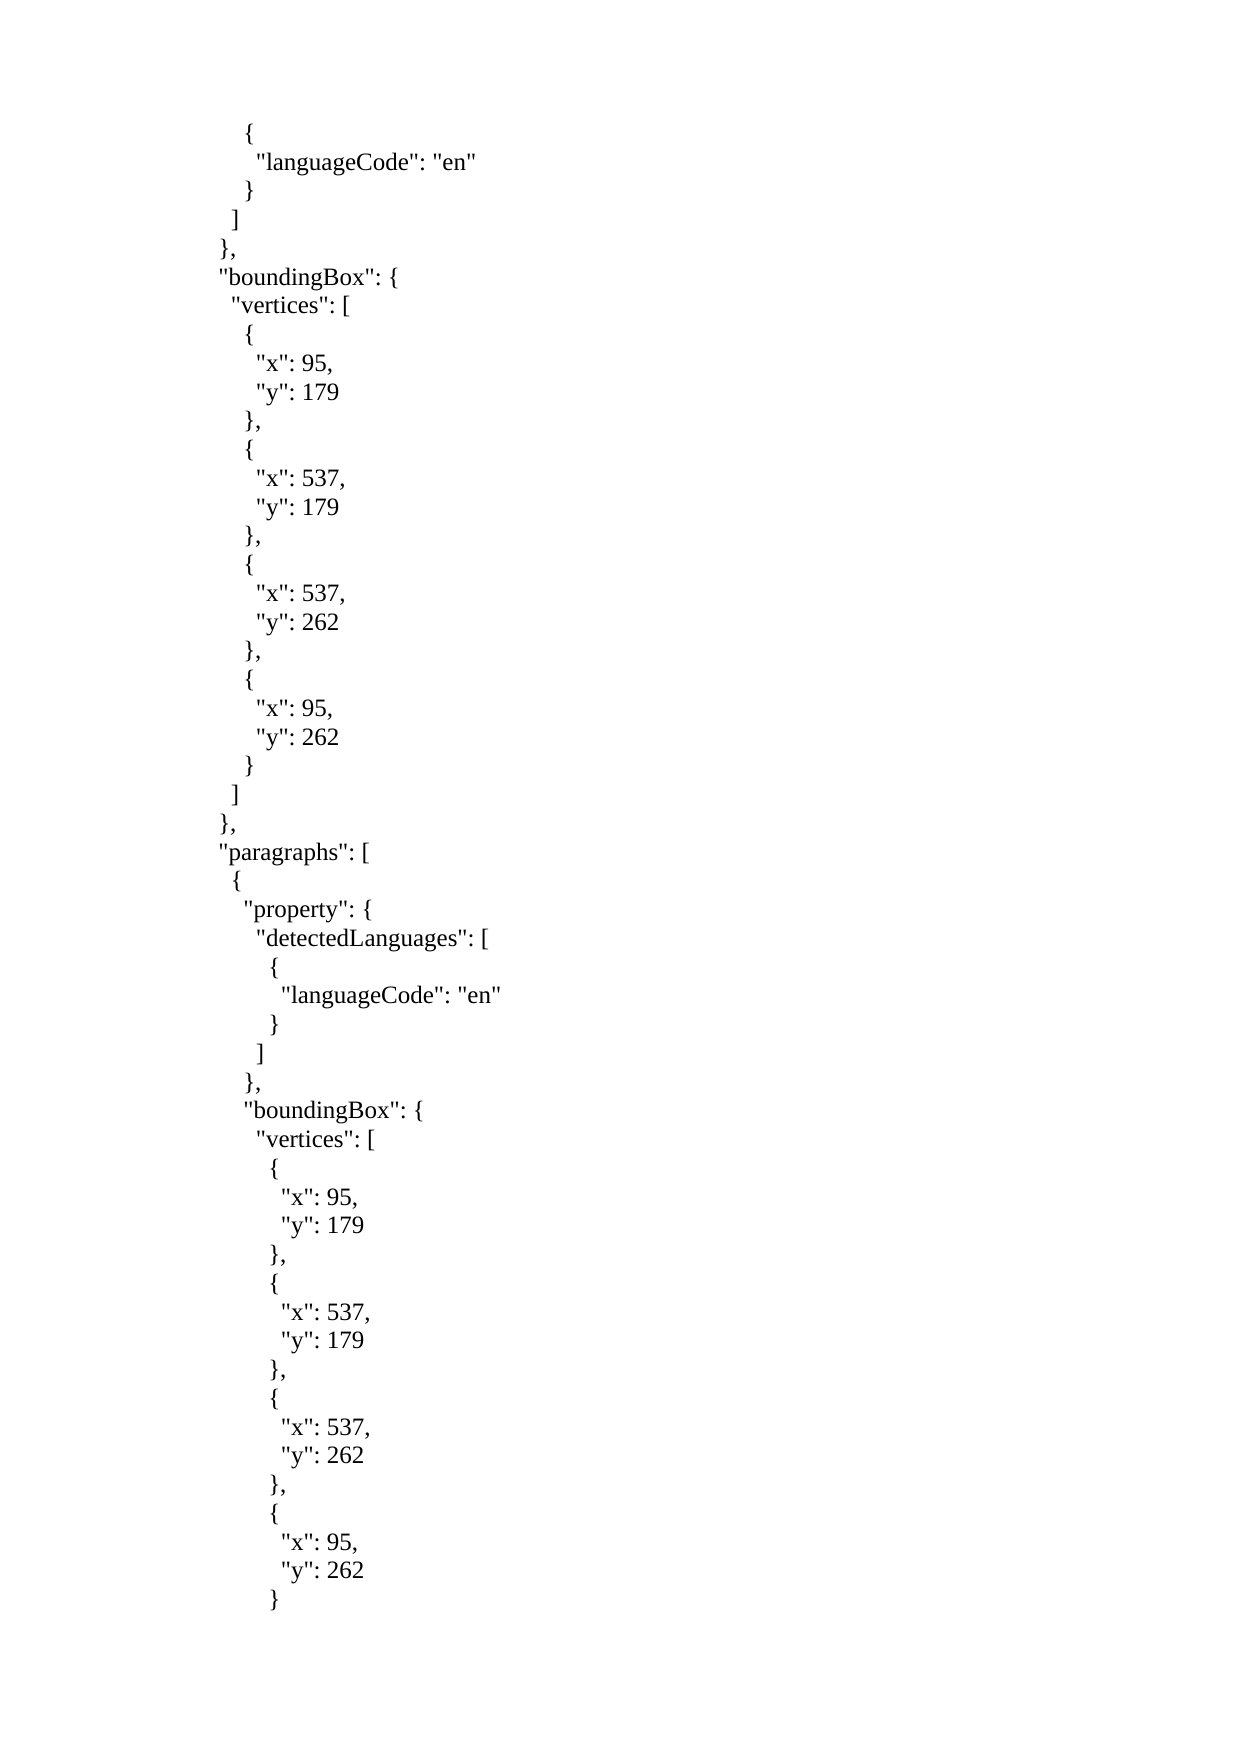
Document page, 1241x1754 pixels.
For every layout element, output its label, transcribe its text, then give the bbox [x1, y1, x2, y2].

text } [118, 1584, 1122, 1613]
text }, [118, 1469, 1122, 1498]
text { [118, 866, 1122, 894]
text "y": 262 [118, 722, 1122, 751]
text "x": 95, [118, 348, 1122, 377]
text { [118, 1153, 1122, 1182]
text }, [118, 521, 1122, 549]
text ] [118, 779, 1122, 808]
text "y": 179 [118, 1211, 1122, 1239]
text }, [118, 1354, 1122, 1383]
text "detectedLanguages": [ [118, 923, 1122, 952]
text } [118, 1009, 1122, 1038]
text } [118, 751, 1122, 779]
text "languageCode": "en" [118, 981, 1122, 1009]
text { [118, 319, 1122, 348]
text "vertices": [ [118, 1124, 1122, 1153]
text }, [118, 233, 1122, 262]
text "y": 179 [118, 492, 1122, 521]
text { [118, 1383, 1122, 1412]
text "paragraphs": [ [118, 837, 1122, 866]
text { [118, 952, 1122, 981]
text "x": 95, [118, 1182, 1122, 1211]
text "vertices": [ [118, 291, 1122, 319]
text ] [118, 204, 1122, 233]
text }, [118, 636, 1122, 664]
text "property": { [118, 894, 1122, 923]
text { [118, 434, 1122, 463]
text "y": 262 [118, 1556, 1122, 1584]
text "y": 262 [118, 607, 1122, 636]
text "boundingBox": { [118, 1096, 1122, 1124]
text ] [118, 1038, 1122, 1067]
text "x": 537, [118, 463, 1122, 492]
text "x": 537, [118, 578, 1122, 607]
text { [118, 118, 1122, 147]
text { [118, 1268, 1122, 1297]
text { [118, 664, 1122, 693]
text "boundingBox": { [118, 262, 1122, 291]
text }, [118, 406, 1122, 434]
text } [118, 176, 1122, 204]
text }, [118, 808, 1122, 837]
text { [118, 1498, 1122, 1527]
text "x": 95, [118, 693, 1122, 722]
text "y": 179 [118, 377, 1122, 406]
text "x": 537, [118, 1412, 1122, 1441]
text "y": 179 [118, 1326, 1122, 1354]
text }, [118, 1239, 1122, 1268]
text }, [118, 1067, 1122, 1096]
text "languageCode": "en" [118, 147, 1122, 176]
text { [118, 549, 1122, 578]
text "x": 95, [118, 1527, 1122, 1556]
text "x": 537, [118, 1297, 1122, 1326]
text "y": 262 [118, 1441, 1122, 1469]
